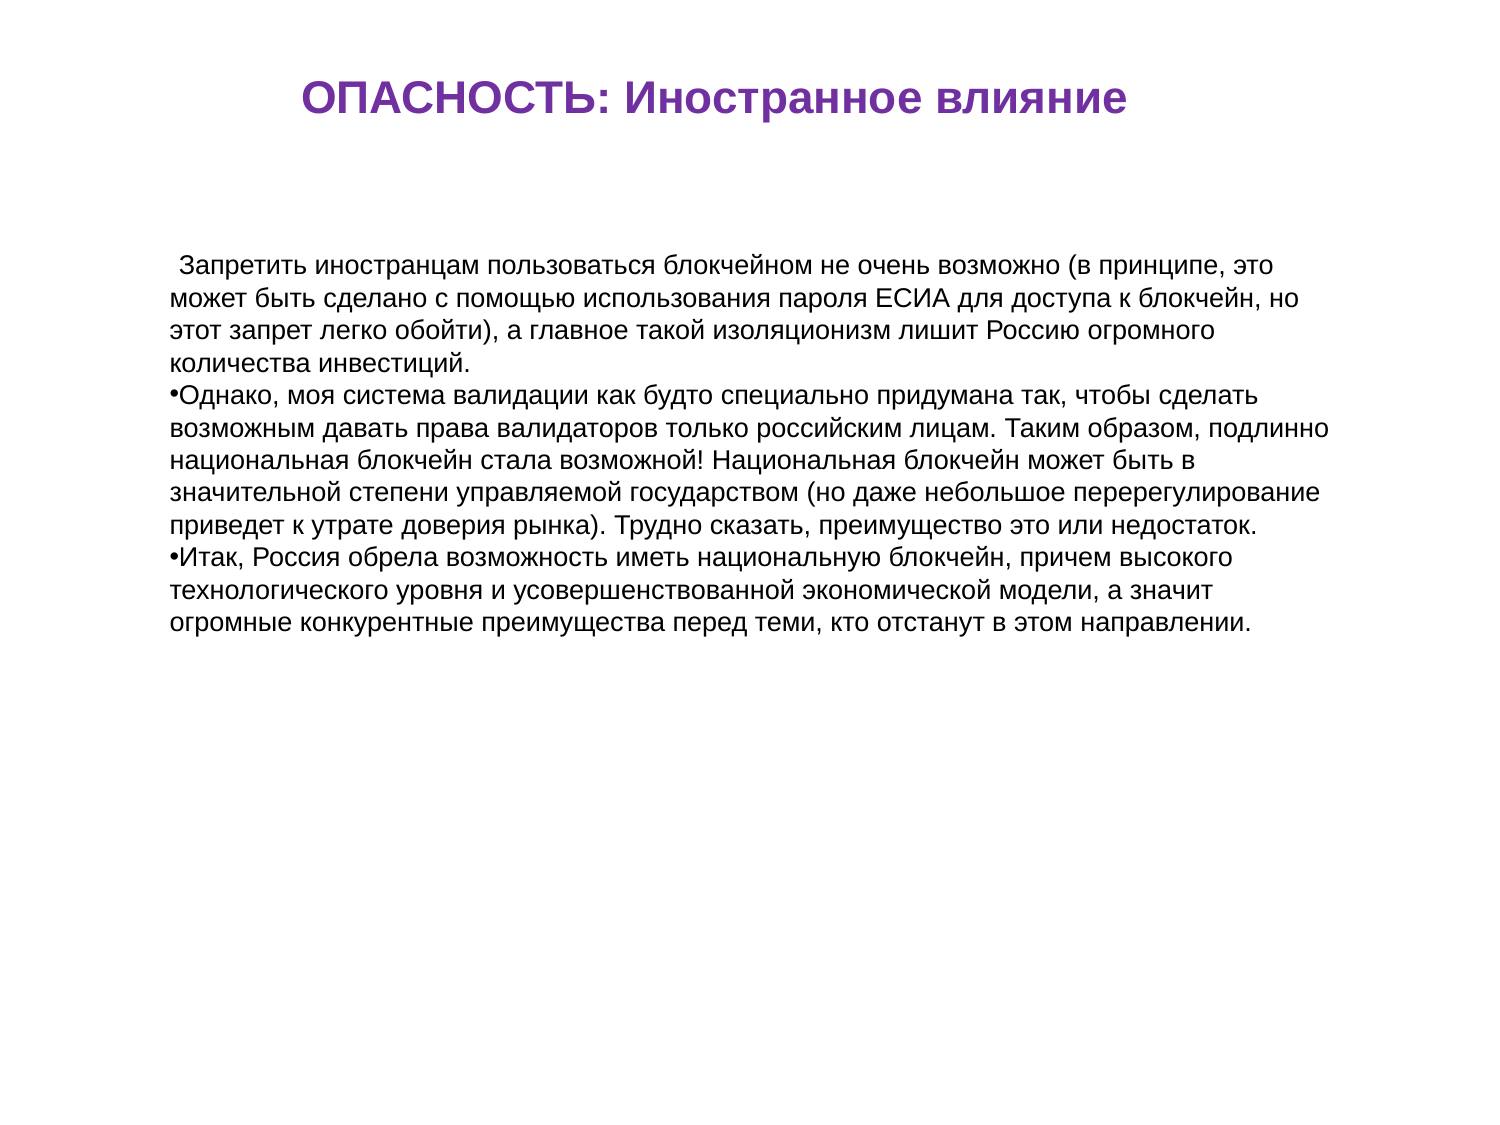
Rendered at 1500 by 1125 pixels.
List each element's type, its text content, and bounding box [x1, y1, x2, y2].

text_box Запретить иностранцам пользоваться блокчейном не очень возможно (в принципе, это может быть сделано с помощью использования пароля ЕСИА для доступа к блокчейн, но этот запрет легко обойти), а главное такой изоляционизм лишит Россию огромного количества инвестиций. Однако, моя система валидации как будто специально придумана так, чтобы сделать возможным давать права валидаторов только российским лицам. Таким образом, подлинно национальная блокчейн стала возможной! Национальная блокчейн может быть в значительной степени управляемой государством (но даже небольшое перерегулирование приведет к утрате доверия рынка). Трудно сказать, преимущество это или недостаток. Итак, Россия обрела возможность иметь национальную блокчейн, причем высокого технологического уровня и усовершенствованной экономической модели, а значит огромные конкурентные преимущества перед теми, кто отстанут в этом направлении. [154, 240, 1351, 645]
text_box ОПАСНОСТЬ: Иностранное влияние [117, 59, 1313, 120]
